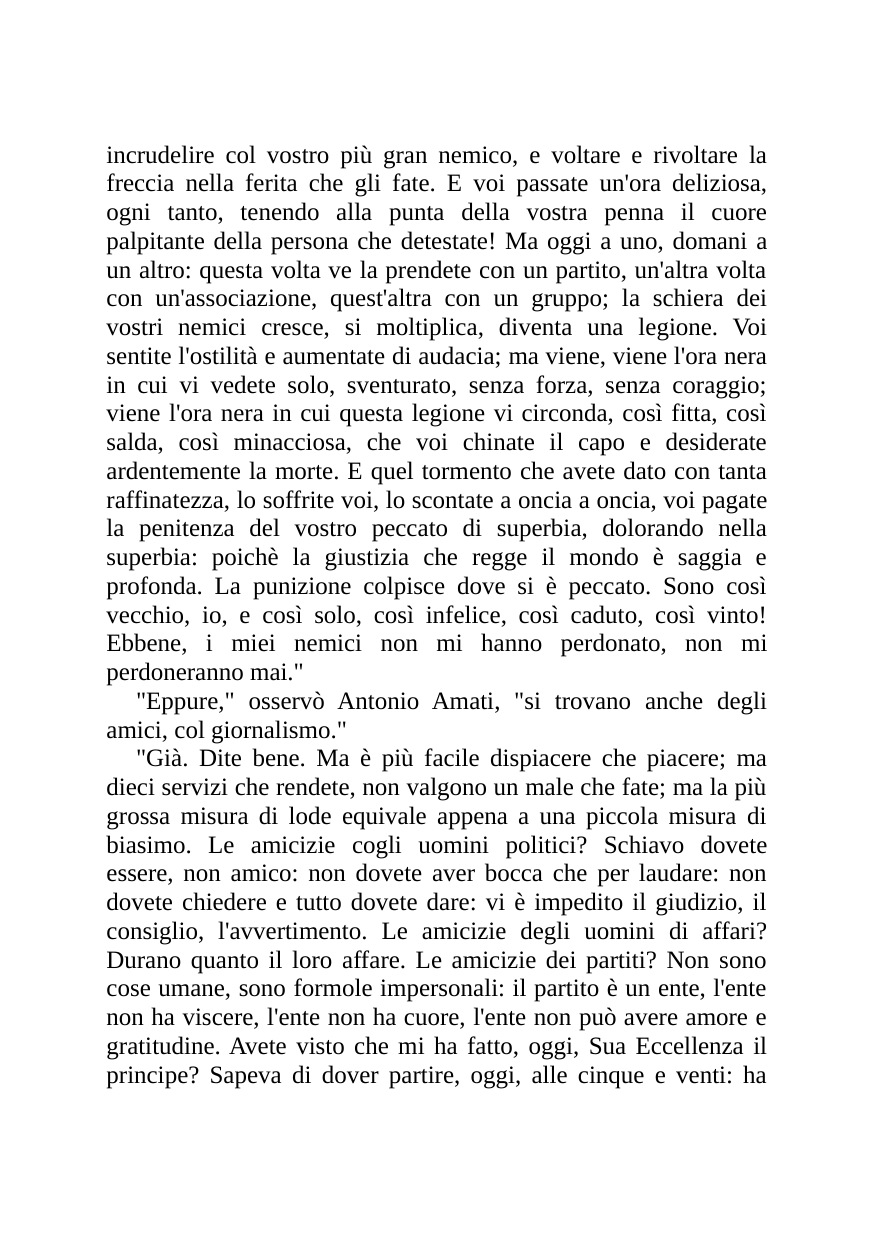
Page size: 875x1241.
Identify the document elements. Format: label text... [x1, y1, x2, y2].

text "Già. Dite bene. Ma è più facile dispiacere che piacere; ma dieci servizi che rendete, non valgono un male che fate; ma la più grossa misura di lode equivale appena a una piccola misura di biasimo. Le amicizie cogli uomini politici? Schiavo dovete essere, non amico: non dovete aver bocca che per laudare: non dovete chiedere e tutto dovete dare: vi è impedito il giudizio, il consiglio, l'avvertimento. Le amicizie degli uomini di affari? Durano quanto il loro affare. Le amicizie dei partiti? Non sono cose umane, sono formole impersonali: il partito è un ente, l'ente non ha viscere, l'ente non ha cuore, l'ente non può avere amore e gratitudine. Avete visto che mi ha fatto, oggi, Sua Eccellenza il principe? Sapeva di dover partire, oggi, alle cinque e venti: ha [106, 743, 768, 1088]
text incrudelire col vostro più gran nemico, e voltare e rivoltare la freccia nella ferita che gli fate. E voi passate un'ora deliziosa, ogni tanto, tenendo alla punta della vostra penna il cuore palpitante della persona che detestate! Ma oggi a uno, domani a un altro: questa volta ve la prendete con un partito, un'altra volta con un'associazione, quest'altra con un gruppo; la schiera dei vostri nemici cresce, si moltiplica, diventa una legione. Voi sentite l'ostilità e aumentate di audacia; ma viene, viene l'ora nera in cui vi vedete solo, sventurato, senza forza, senza coraggio; viene l'ora nera in cui questa legione vi circonda, così fitta, così salda, così minacciosa, che voi chinate il capo e desiderate ardentemente la morte. E quel tormento che avete dato con tanta raffinatezza, lo soffrite voi, lo scontate a oncia a oncia, voi pagate la penitenza del vostro peccato di superbia, dolorando nella superbia: poichè la giustizia che regge il mondo è saggia e profonda. La punizione colpisce dove si è peccato. Sono così vecchio, io, e così solo, così infelice, così caduto, così vinto! Ebbene, i miei nemici non mi hanno perdonato, non mi perdoneranno mai." [106, 140, 768, 686]
text "Eppure," osservò Antonio Amati, "si trovano anche degli amici, col giornalismo." [106, 686, 768, 743]
